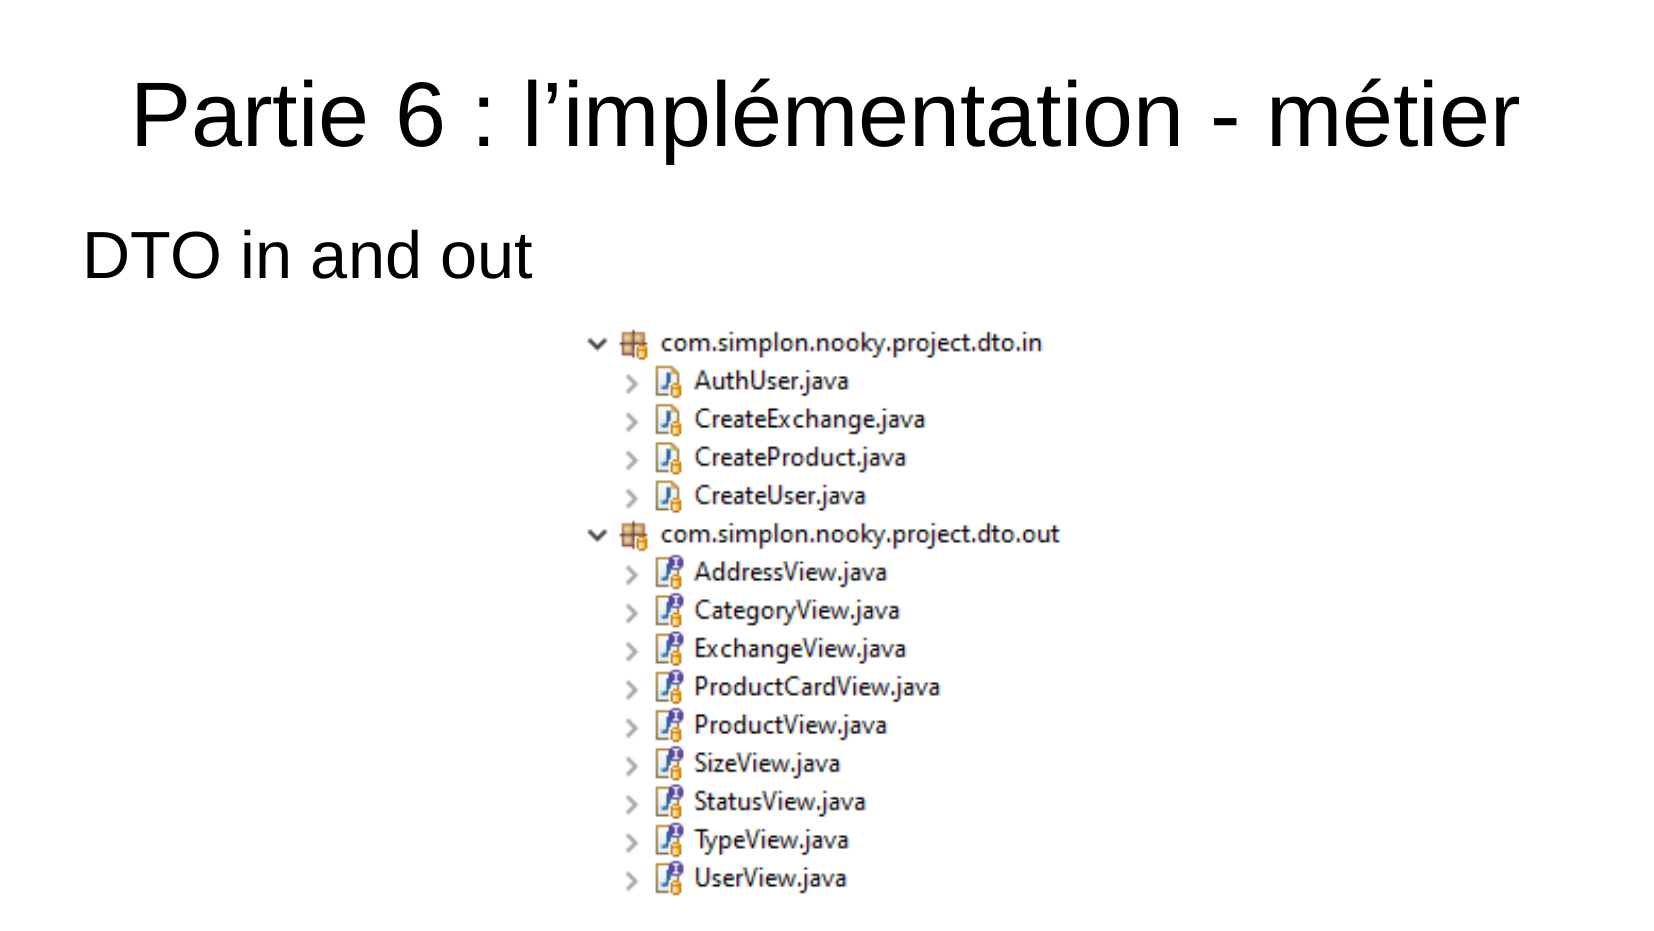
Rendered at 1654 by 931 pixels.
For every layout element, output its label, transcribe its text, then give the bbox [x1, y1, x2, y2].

picture [531, 324, 1211, 902]
list DTO in and out [82, 217, 1571, 758]
title Partie 6 : l’implémentation - métier [82, 37, 1571, 193]
